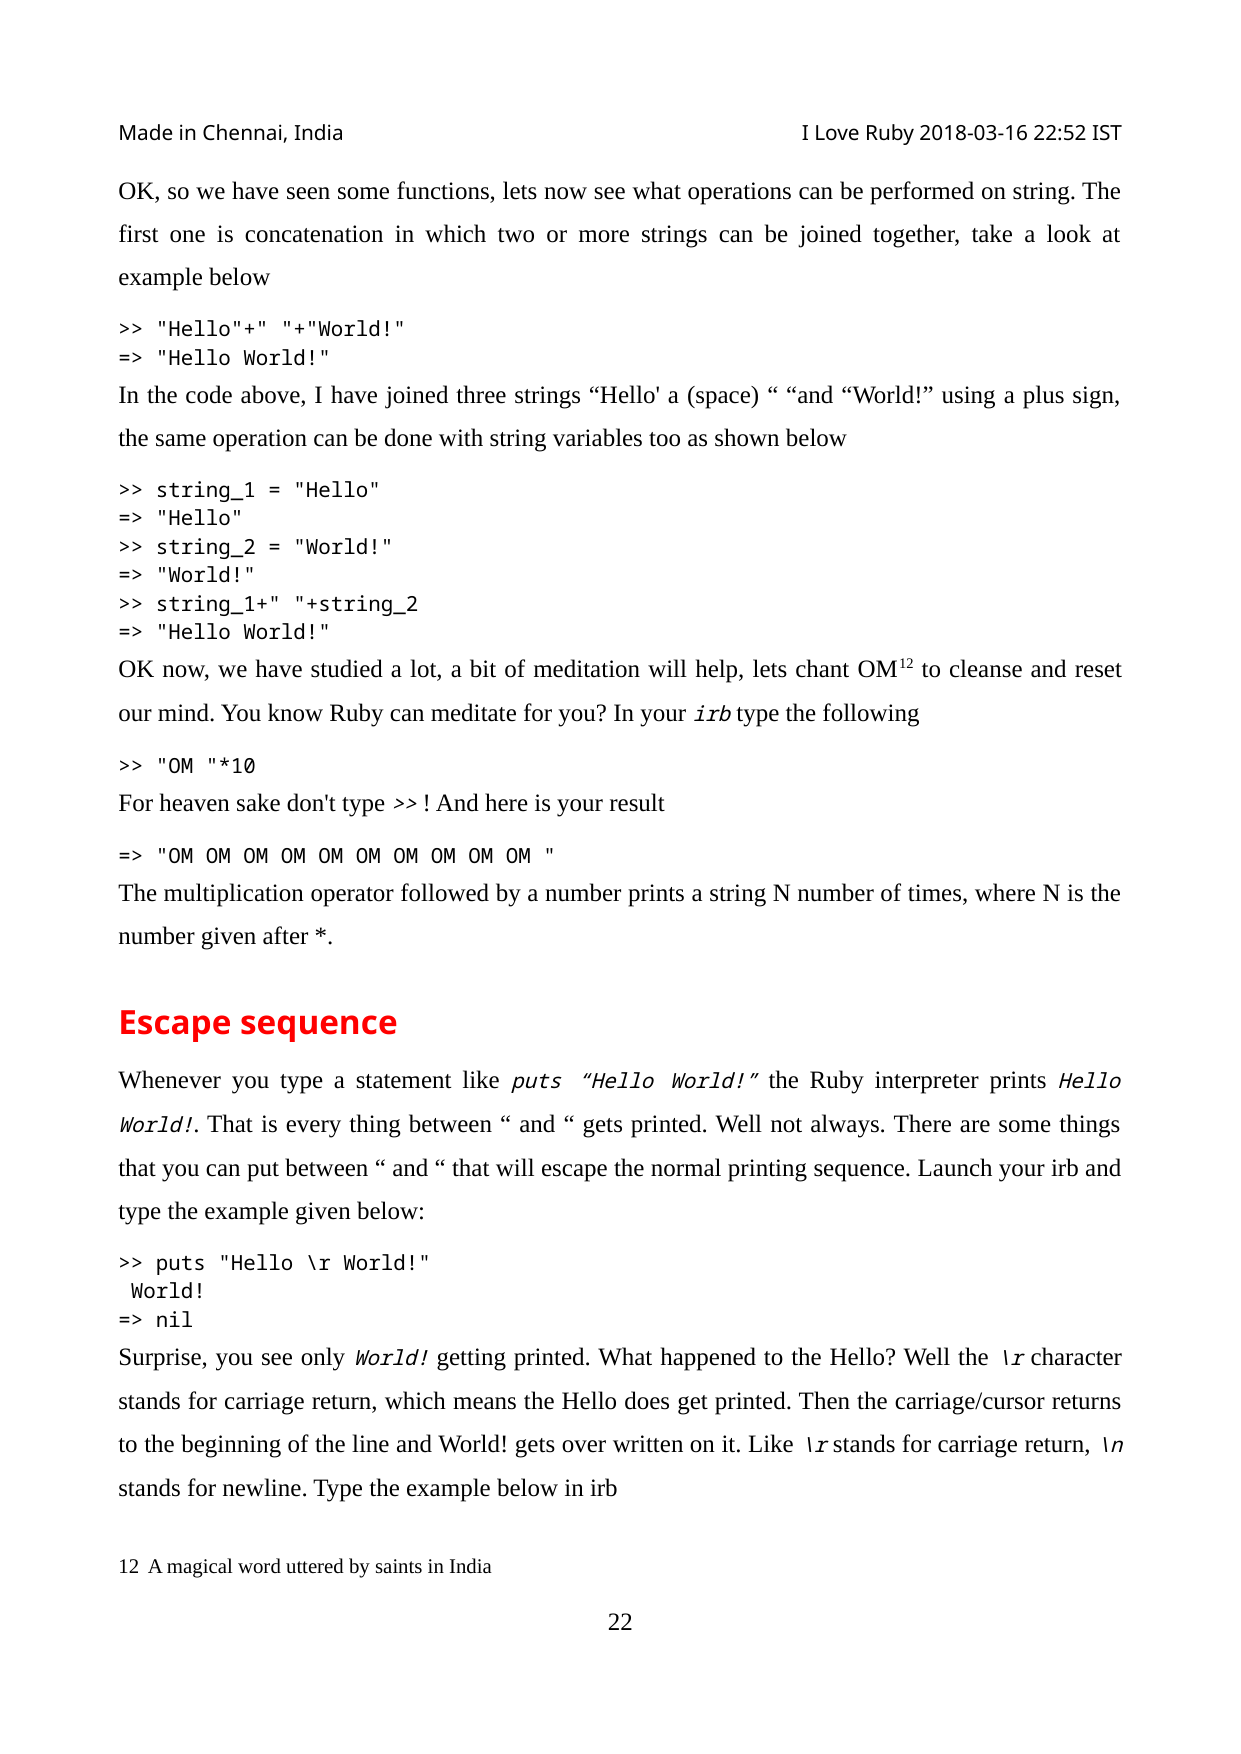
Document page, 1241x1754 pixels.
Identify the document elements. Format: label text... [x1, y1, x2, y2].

text => "Hello" [118, 503, 1122, 532]
text >> puts "Hello \r World!" [118, 1248, 1122, 1276]
text OK, so we have seen some functions, lets now see what operations can be performed on string. The first one is concatenation in which two or more strings can be joined together, take a look at example below [118, 176, 1122, 291]
text OK now, we have studied a lot, a bit of meditation will help, lets chant OM to cleanse and reset our mind. You know Ruby can meditate for you? In your irb type the following [118, 654, 1122, 727]
text >> "Hello"+" "+"World!" [118, 314, 1122, 343]
text >> string_1+" "+string_2 [118, 589, 1122, 617]
text => "Hello World!" [118, 343, 1122, 371]
text For heaven sake don't type >> ! And here is your result [118, 788, 1122, 817]
text The multiplication operator followed by a number prints a string N number of times, where N is the number given after *. [118, 878, 1122, 950]
text >> string_1 = "Hello" [118, 475, 1122, 503]
subtitle Escape sequence [118, 998, 1122, 1044]
text Whenever you type a statement like puts “Hello World!” the Ruby interpreter prints Hello World!. That is every thing between “ and “ gets printed. Well not always. There are some things that you can put between “ and “ that will escape the normal printing sequence. Launch your irb and type the example given below: [118, 1065, 1122, 1225]
text >> "OM "*10 [118, 751, 1122, 779]
text => "Hello World!" [118, 617, 1122, 646]
text >> string_2 = "World!" [118, 532, 1122, 560]
text A magical word uttered by saints in India [118, 1553, 1122, 1578]
text In the code above, I have joined three strings “Hello' a (space) “ “and “World!” using a plus sign, the same operation can be done with string variables too as shown below [118, 380, 1122, 452]
text Surprise, you see only World! getting printed. What happened to the Hello? Well the \r character stands for carriage return, which means the Hello does get printed. Then the carriage/cursor returns to the beginning of the line and World! gets over written on it. Like \r stands for carriage return, \n stands for newline. Type the example below in irb [118, 1342, 1122, 1502]
text => "World!" [118, 560, 1122, 589]
text => "OM OM OM OM OM OM OM OM OM OM " [118, 841, 1122, 869]
text World! [118, 1276, 1122, 1305]
text => nil [118, 1305, 1122, 1333]
